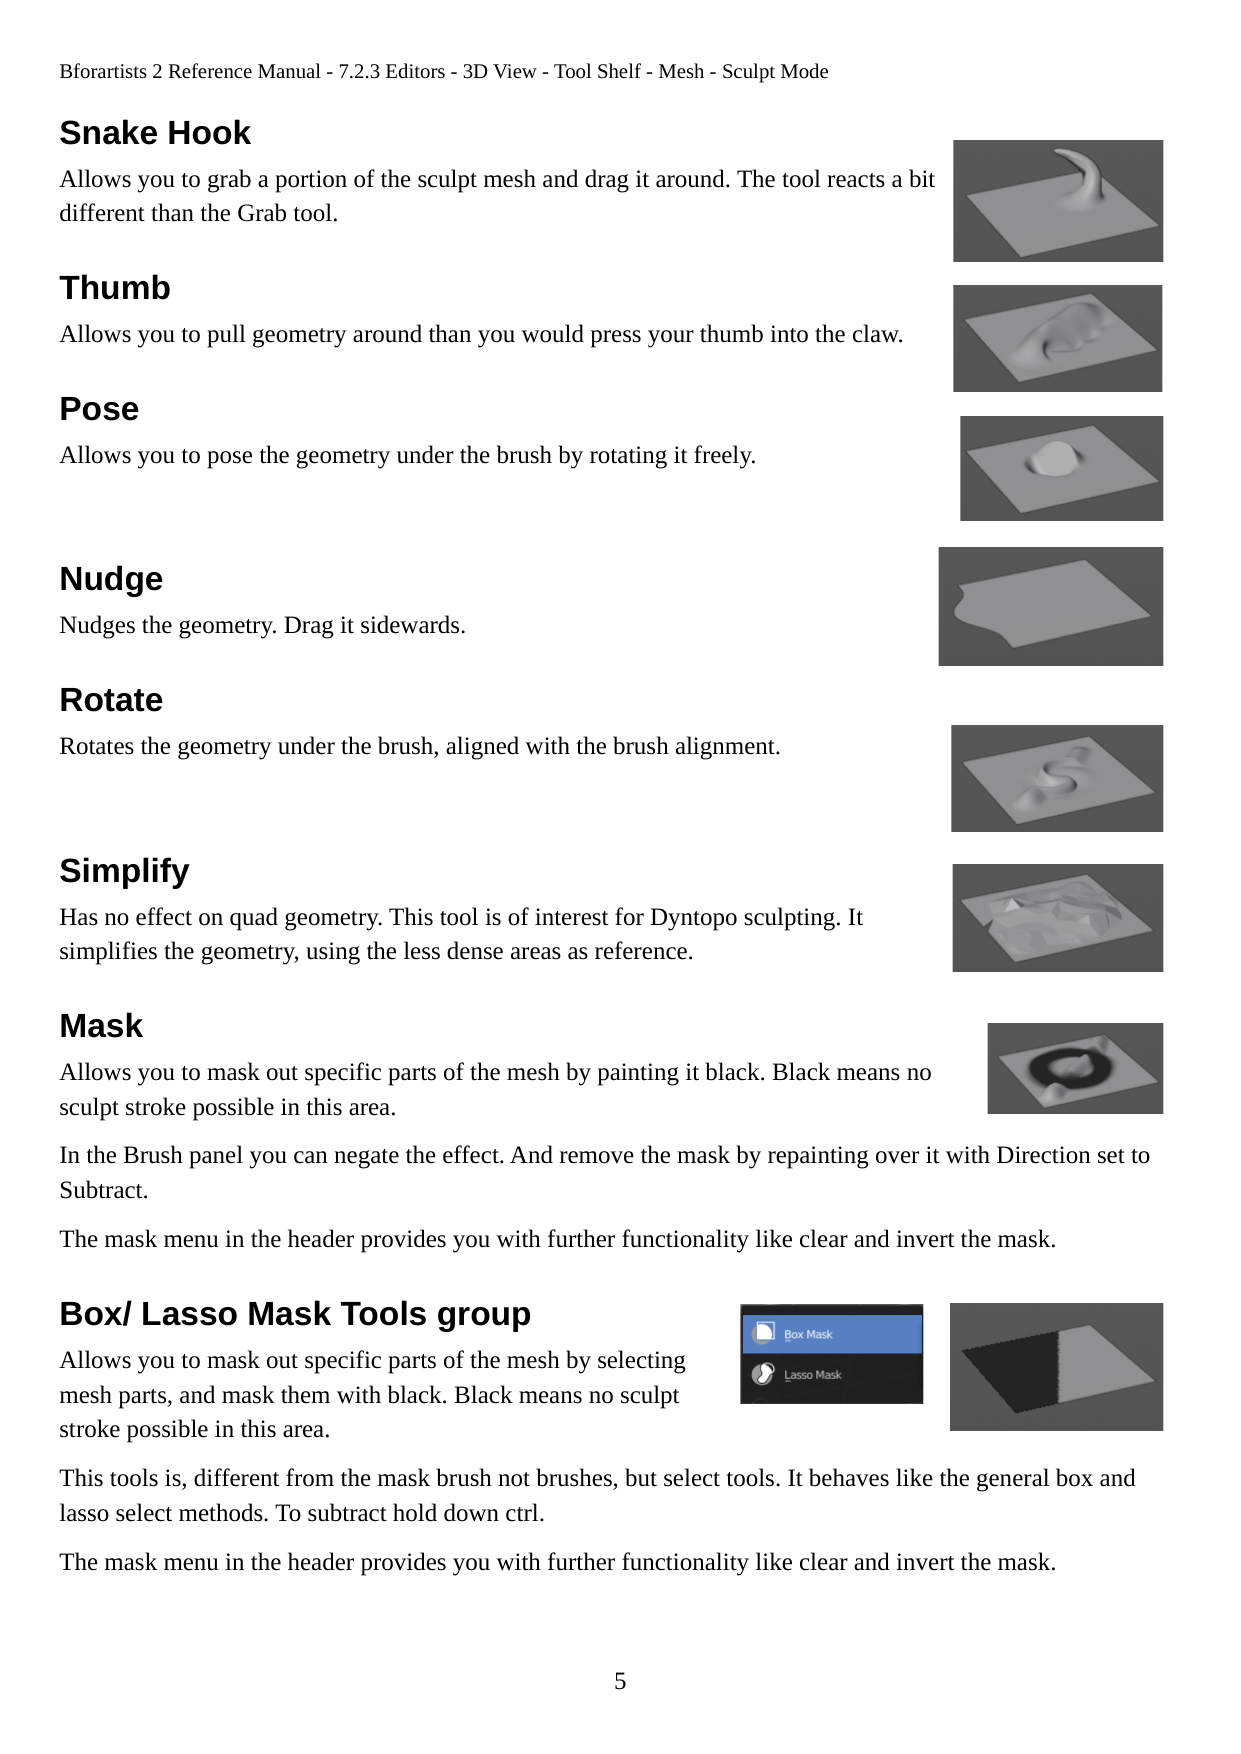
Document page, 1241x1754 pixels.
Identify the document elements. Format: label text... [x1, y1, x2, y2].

text Allows you to grab a portion of the sculpt mesh and drag it around. The tool reacts a bit different than the Grab tool. [59, 164, 953, 227]
picture [953, 285, 1163, 392]
text The mask menu in the header provides you with further functionality like clear and invert the mask. [59, 1224, 1181, 1253]
picture [938, 547, 1164, 666]
text Rotates the geometry under the brush, aligned with the brush alignment. [59, 731, 951, 760]
subtitle Snake Hook [59, 113, 1181, 151]
text Allows you to mask out specific parts of the mesh by selecting mesh parts, and mask them with black. Black means no sculpt stroke possible in this area. [59, 1345, 1181, 1443]
text The mask menu in the header provides you with further functionality like clear and invert the mask. [59, 1547, 1181, 1576]
picture [953, 140, 1164, 262]
picture [987, 1023, 1164, 1114]
picture [960, 416, 1164, 521]
subtitle [1164, 559, 1181, 598]
picture [950, 1303, 1164, 1431]
subtitle Mask [59, 1006, 1181, 1044]
text In the Brush panel you can negate the effect. And remove the mask by repainting over it with Direction set to Subtract. [59, 1141, 1181, 1204]
picture [951, 725, 1164, 832]
subtitle Simplify [59, 850, 1181, 889]
text Nudges the geometry. Drag it sidewards. [59, 610, 938, 639]
text This tools is, different from the mask brush not brushes, but select tools. It behaves like the general box and lasso select methods. To subtract hold down ctrl. [59, 1463, 1181, 1526]
picture [740, 1304, 924, 1404]
subtitle Box/ Lasso Mask Tools group [59, 1294, 1181, 1333]
subtitle Nudge [59, 559, 938, 598]
subtitle Thumb [59, 268, 1181, 307]
subtitle Rotate [59, 680, 1181, 719]
text Has no effect on quad geometry. This tool is of interest for Dyntopo sculpting. It simplifies the geometry, using the less dense areas as reference. [59, 902, 952, 965]
text Allows you to pull geometry around than you would press your thumb into the claw. [59, 319, 953, 348]
text Allows you to pose the geometry under the brush by rotating it freely. [59, 440, 960, 469]
picture [952, 864, 1164, 972]
subtitle Pose [59, 389, 1181, 428]
text Allows you to mask out specific parts of the mesh by painting it black. Black means no sculpt stroke possible in this area. [59, 1057, 1181, 1120]
